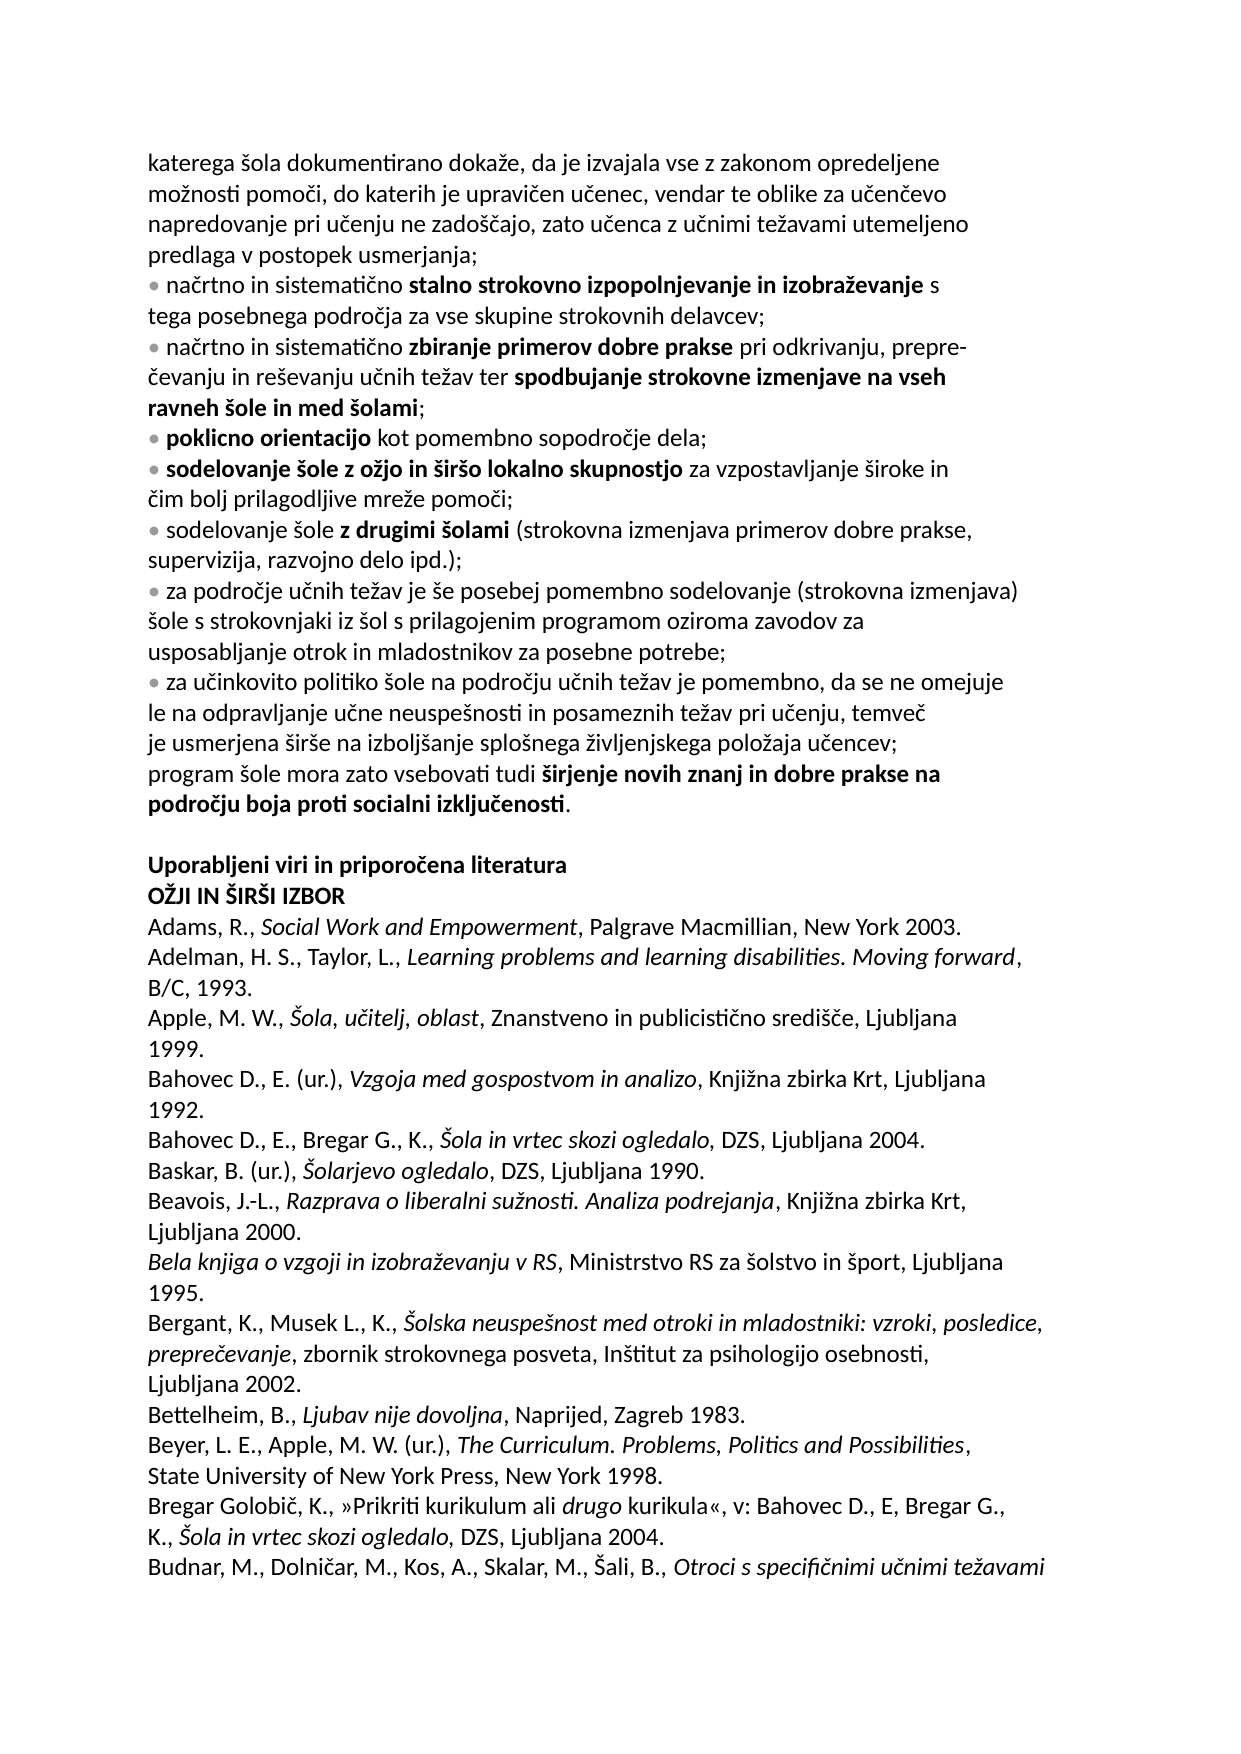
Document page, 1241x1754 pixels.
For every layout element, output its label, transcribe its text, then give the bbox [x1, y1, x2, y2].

text Beyer, L. E., Apple, M. W. (ur.), The Curriculum. Problems, Politics and Possibilities, [148, 1429, 1093, 1460]
text Bahovec D., E. (ur.), Vzgoja med gospostvom in analizo, Knjižna zbirka Krt, Ljubljana [148, 1063, 1093, 1094]
text 92 [148, 819, 1093, 849]
text Baskar, B. (ur.), Šolarjevo ogledalo, DZS, Ljubljana 1990. [148, 1155, 1093, 1185]
text čim bolj prilagodljive mreže pomoči; [148, 483, 1093, 514]
text • poklicno orientacijo kot pomembno sopodročje dela; [148, 422, 1093, 453]
text K., Šola in vrtec skozi ogledalo, DZS, Ljubljana 2004. [148, 1521, 1093, 1552]
text preprečevanje, zbornik strokovnega posveta, Inštitut za psihologijo osebnosti, [148, 1338, 1093, 1368]
text B/C, 1993. [148, 972, 1093, 1002]
text OŽJI IN ŠIRŠI IZBOR [148, 880, 1093, 911]
text program šole mora zato vsebovati tudi širjenje novih znanj in dobre prakse na [148, 758, 1093, 788]
text Bregar Golobič, K., »Prikriti kurikulum ali drugo kurikula«, v: Bahovec D., E, Bregar G., [148, 1491, 1093, 1521]
text 1992. [148, 1094, 1093, 1124]
text Adelman, H. S., Taylor, L., Learning problems and learning disabilities. Moving forward, [148, 941, 1093, 972]
text področju boja proti socialni izključenosti. [148, 788, 1093, 819]
text čevanju in reševanju učnih težav ter spodbujanje strokovne izmenjave na vseh [148, 361, 1093, 392]
text Ljubljana 2000. [148, 1216, 1093, 1246]
text • načrtno in sistematično zbiranje primerov dobre prakse pri odkrivanju, prepre- [148, 331, 1093, 361]
text State University of New York Press, New York 1998. [148, 1460, 1093, 1491]
text šole s strokovnjaki iz šol s prilagojenim programom oziroma zavodov za [148, 605, 1093, 636]
text • za področje učnih težav je še posebej pomembno sodelovanje (strokovna izmenjava) [148, 575, 1093, 605]
text • za učinkovito politiko šole na področju učnih težav je pomembno, da se ne omejuje [148, 666, 1093, 697]
text ravneh šole in med šolami; [148, 392, 1093, 422]
text Budnar, M., Dolničar, M., Kos, A., Skalar, M., Šali, B., Otroci s specifičnimi učnimi težavami [148, 1552, 1093, 1582]
text • sodelovanje šole z ožjo in širšo lokalno skupnostjo za vzpostavljanje široke in [148, 453, 1093, 483]
text Beavois, J.-L., Razprava o liberalni sužnosti. Analiza podrejanja, Knjižna zbirka Krt, [148, 1185, 1093, 1216]
text Uporabljeni viri in priporočena literatura [148, 849, 1093, 880]
text 1999. [148, 1033, 1093, 1063]
text le na odpravljanje učne neuspešnosti in posameznih težav pri učenju, temveč [148, 697, 1093, 727]
text • sodelovanje šole z drugimi šolami (strokovna izmenjava primerov dobre prakse, [148, 514, 1093, 544]
text predlaga v postopek usmerjanja; [148, 239, 1093, 270]
text usposabljanje otrok in mladostnikov za posebne potrebe; [148, 636, 1093, 666]
text možnosti pomoči, do katerih je upravičen učenec, vendar te oblike za učenčevo [148, 178, 1093, 209]
text • načrtno in sistematično stalno strokovno izpopolnjevanje in izobraževanje s [148, 270, 1093, 300]
text Apple, M. W., Šola, učitelj, oblast, Znanstveno in publicistično središče, Ljubljana [148, 1002, 1093, 1033]
text Bettelheim, B., Ljubav nije dovoljna, Naprijed, Zagreb 1983. [148, 1399, 1093, 1429]
text Adams, R., Social Work and Empowerment, Palgrave Macmillian, New York 2003. [148, 911, 1093, 941]
text supervizija, razvojno delo ipd.); [148, 544, 1093, 575]
text Bela knjiga o vzgoji in izobraževanju v RS, Ministrstvo RS za šolstvo in šport, Ljubljana [148, 1246, 1093, 1277]
text Bahovec D., E., Bregar G., K., Šola in vrtec skozi ogledalo, DZS, Ljubljana 2004. [148, 1124, 1093, 1155]
text Bergant, K., Musek L., K., Šolska neuspešnost med otroki in mladostniki: vzroki, posledice, [148, 1307, 1093, 1338]
text napredovanje pri učenju ne zadoščajo, zato učenca z učnimi težavami utemeljeno [148, 209, 1093, 239]
text katerega šola dokumentirano dokaže, da je izvajala vse z zakonom opredeljene [148, 148, 1093, 178]
text 1995. [148, 1277, 1093, 1307]
text je usmerjena širše na izboljšanje splošnega življenjskega položaja učencev; [148, 727, 1093, 758]
text Ljubljana 2002. [148, 1368, 1093, 1399]
text tega posebnega področja za vse skupine strokovnih delavcev; [148, 300, 1093, 331]
